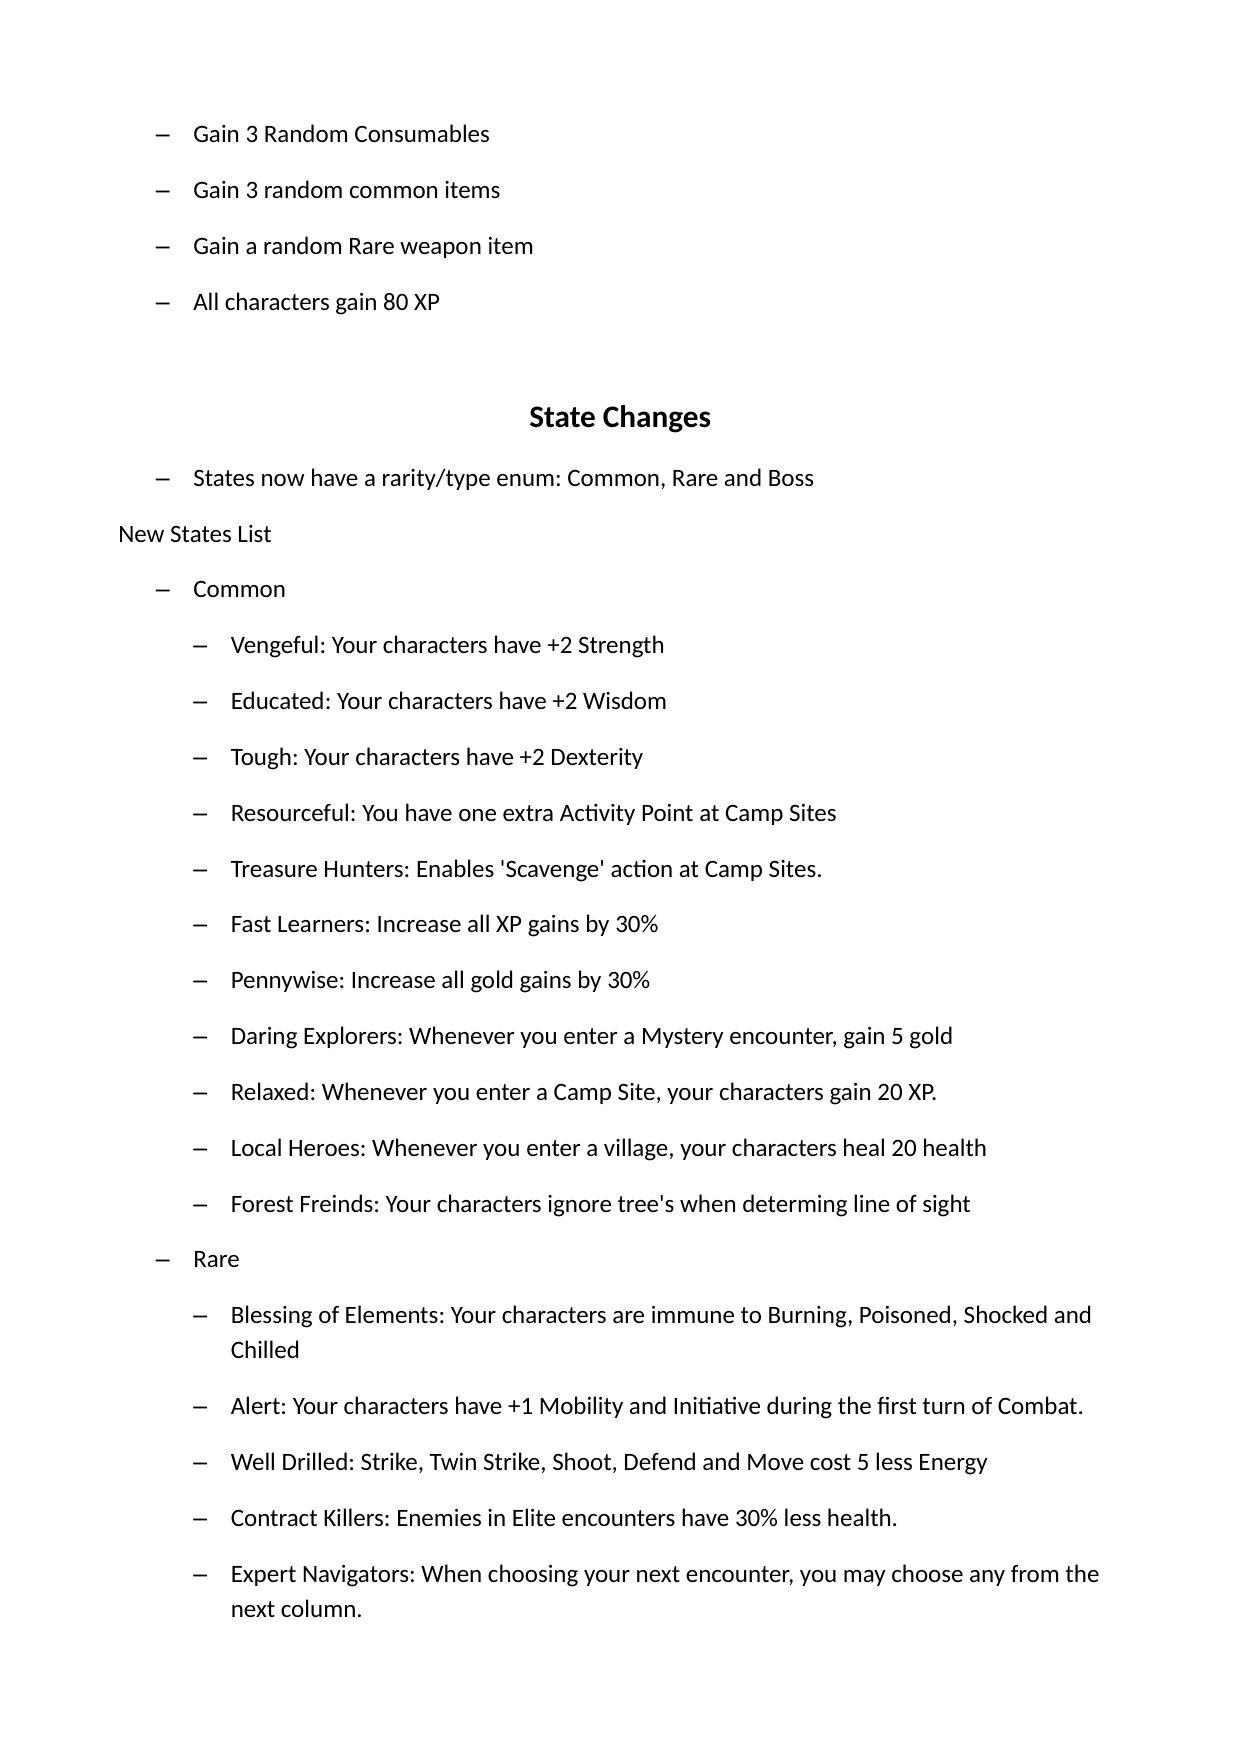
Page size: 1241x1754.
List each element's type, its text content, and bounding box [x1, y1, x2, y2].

text State Changes [118, 397, 1122, 435]
list Contract Killers: Enemies in Elite encounters have 30% less health. [193, 1502, 1122, 1532]
list Local Heroes: Whenever you enter a village, your characters heal 20 health [193, 1132, 1122, 1162]
list Vengeful: Your characters have +2 Strength [193, 629, 1122, 660]
list Gain a random Rare weapon item [156, 230, 1122, 260]
list Relaxed: Whenever you enter a Camp Site, your characters gain 20 XP. [193, 1076, 1122, 1107]
list Gain 3 random common items [156, 174, 1122, 204]
list Treasure Hunters: Enables 'Scavenge' action at Camp Sites. [193, 853, 1122, 883]
list Expert Navigators: When choosing your next encounter, you may choose any from the next column. [193, 1558, 1122, 1623]
list Alert: Your characters have +1 Mobility and Initiative during the first turn of Combat. [193, 1390, 1122, 1421]
list Common [156, 573, 1122, 604]
list Fast Learners: Increase all XP gains by 30% [193, 908, 1122, 939]
list Forest Freinds: Your characters ignore tree's when determing line of sight [193, 1188, 1122, 1218]
list Blessing of Elements: Your characters are immune to Burning, Poisoned, Shocked and Chilled [193, 1299, 1122, 1365]
text New States List [118, 518, 1122, 548]
list Educated: Your characters have +2 Wisdom [193, 685, 1122, 716]
list States now have a rarity/type enum: Common, Rare and Boss [156, 462, 1122, 492]
list Daring Explorers: Whenever you enter a Mystery encounter, gain 5 gold [193, 1020, 1122, 1051]
list Resourceful: You have one extra Activity Point at Camp Sites [193, 797, 1122, 827]
list Pennywise: Increase all gold gains by 30% [193, 964, 1122, 995]
list All characters gain 80 XP [156, 286, 1122, 316]
list Gain 3 Random Consumables [156, 118, 1122, 149]
list Tough: Your characters have +2 Dexterity [193, 741, 1122, 772]
list Well Drilled: Strike, Twin Strike, Shoot, Defend and Move cost 5 less Energy [193, 1446, 1122, 1477]
list Rare [156, 1243, 1122, 1274]
